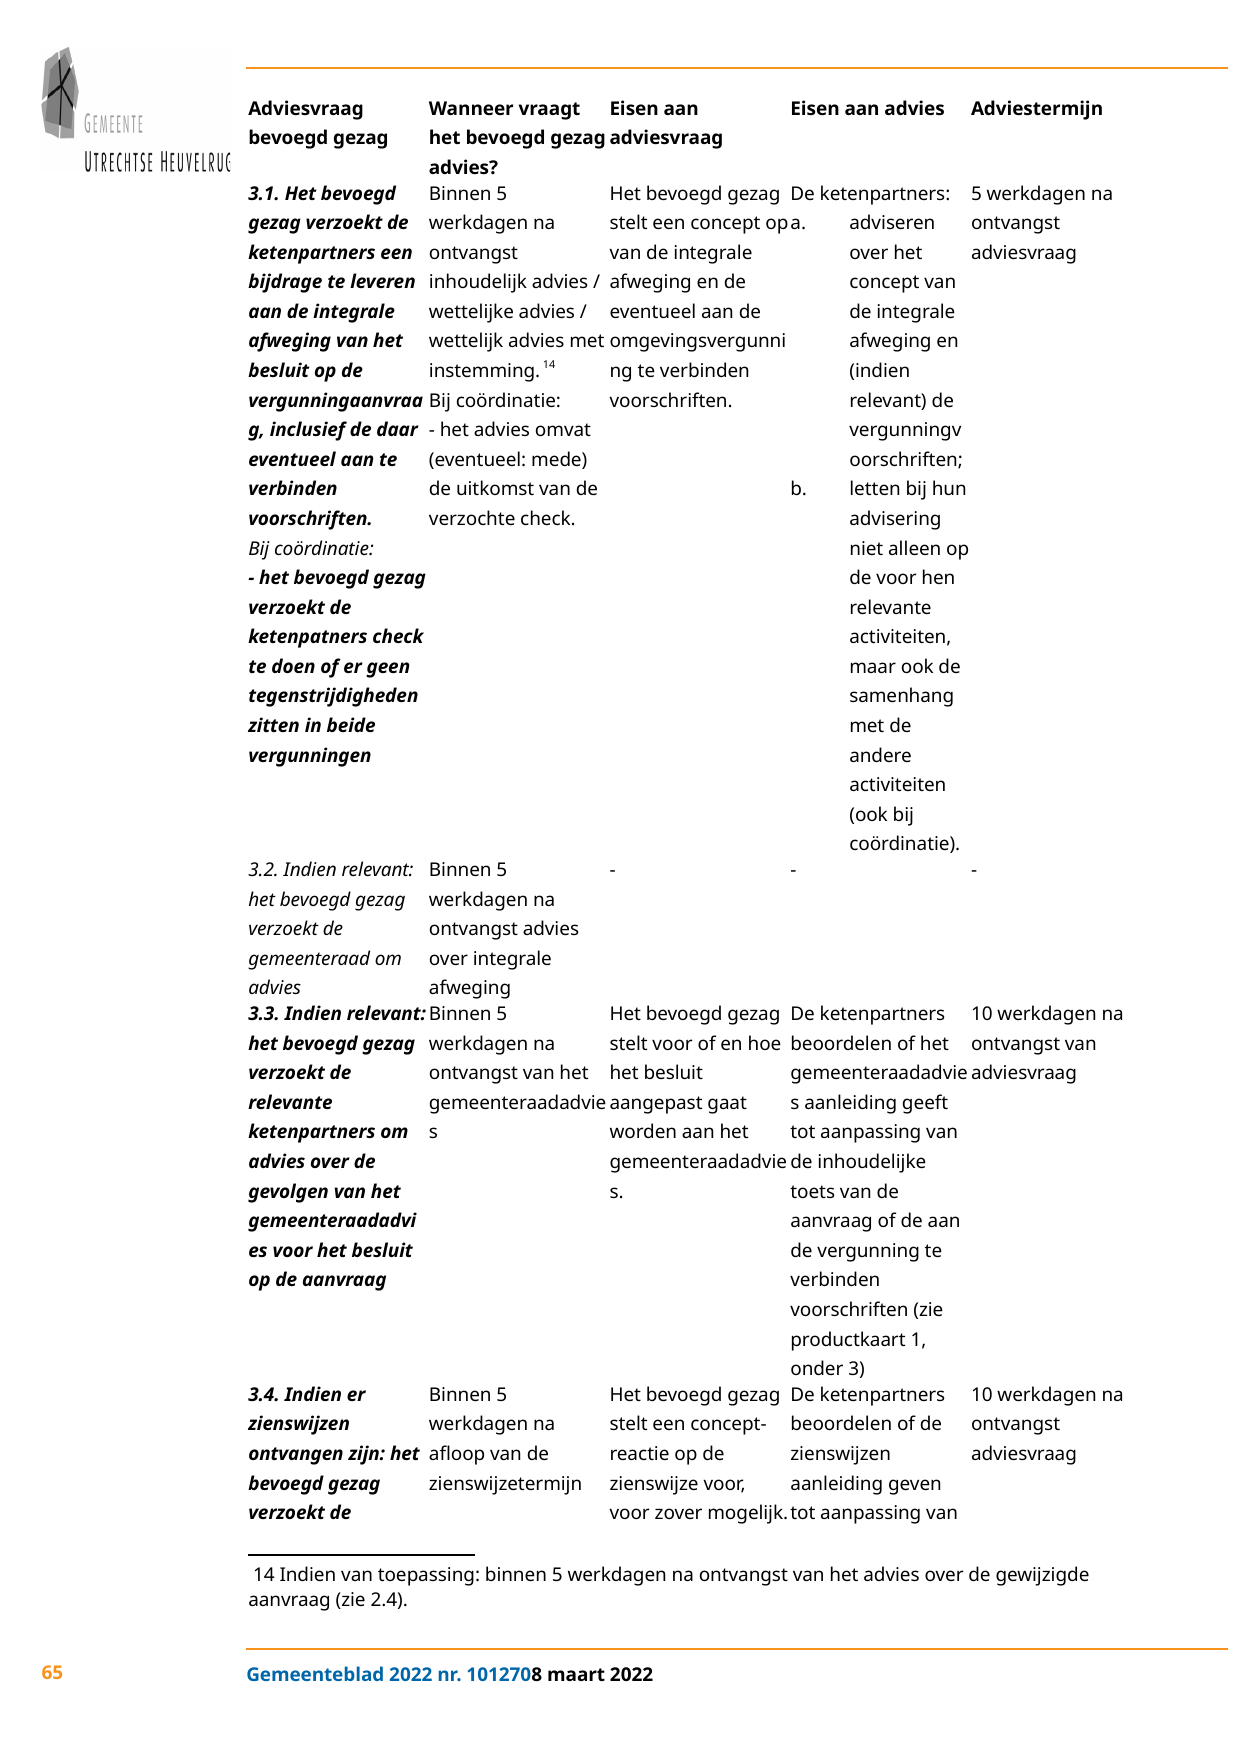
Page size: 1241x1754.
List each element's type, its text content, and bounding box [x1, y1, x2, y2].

table_cell - [609, 856, 790, 1000]
table_cell 3.2. Indien relevant: het bevoegd gezag verzoekt de gemeenteraad om advies [248, 856, 429, 1000]
table_cell De ketenpartners beoordelen of de zienswijzen aanleiding geven tot aanpassing van [790, 1381, 971, 1525]
table_cell Het bevoegd gezag stelt voor of en hoe het besluit aangepast gaat worden aan het gemeenteraadadvies. [609, 1000, 790, 1381]
table_cell Adviesvraag bevoegd gezag [248, 95, 429, 180]
table_cell Wanneer vraagt het bevoegd gezag advies? [429, 95, 609, 180]
table_cell Het bevoegd gezag stelt een concept-reactie op de zienswijze voor, voor zover mogelijk. [609, 1381, 790, 1525]
table_cell 10 werkdagen na ontvangst van adviesvraag [971, 1000, 1152, 1381]
table_cell Binnen 5 werkdagen na afloop van de zienswijzetermijn [429, 1381, 609, 1525]
table_cell - [971, 856, 1152, 1000]
table_cell Binnen 5 werkdagen na ontvangst advies over integrale afweging [429, 856, 609, 1000]
picture [41, 47, 231, 172]
table_cell 3.3. Indien relevant: het bevoegd gezag verzoekt de relevante ketenpartners om advies over de gevolgen van het gemeenteraadadvies voor het besluit op de aanvraag [248, 1000, 429, 1381]
table_cell Eisen aan adviesvraag [609, 95, 790, 180]
table_cell 10 werkdagen na ontvangst adviesvraag [971, 1381, 1152, 1525]
table_cell Binnen 5 werkdagen na ontvangst van het gemeenteraadadvies [429, 1000, 609, 1381]
table_cell Het bevoegd gezag stelt een concept op van de integrale afweging en de eventueel aan de omgevingsvergunning te verbinden voorschriften. [609, 180, 790, 856]
table_cell Adviestermijn [971, 95, 1152, 180]
table_cell De ketenpartners beoordelen of het gemeenteraadadvies aanleiding geeft tot aanpassing van de inhoudelijke toets van de aanvraag of de aan de vergunning te verbinden voorschriften (zie productkaart 1, onder 3) [790, 1000, 971, 1381]
table_cell Eisen aan advies [790, 95, 971, 180]
table_cell De ketenpartners: adviseren over het concept van de integrale afweging en (indien relevant) de vergunningvoorschriften; letten bij hun advisering niet alleen op de voor hen relevante activiteiten, maar ook de samenhang met de andere activiteiten (ook bij coördinatie). [790, 180, 971, 856]
table_cell 3.4. Indien er zienswijzen ontvangen zijn: het bevoegd gezag verzoekt de [248, 1381, 429, 1525]
table_cell 5 werkdagen na ontvangst adviesvraag [971, 180, 1152, 856]
table_cell 3.1. Het bevoegd gezag verzoekt de ketenpartners een bijdrage te leveren aan de integrale afweging van het besluit op de vergunningaanvraag, inclusief de daar eventueel aan te verbinden voorschriften. Bij coördinatie: - het bevoegd gezag verzoekt de ketenpatners check te doen of er geen tegenstrijdigheden zitten in beide vergunningen [248, 180, 429, 856]
table_cell - [790, 856, 971, 1000]
table_cell Binnen 5 werkdagen na ontvangst inhoudelijk advies / wettelijke advies / wettelijk advies met instemming. Bij coördinatie: - het advies omvat (eventueel: mede) de uitkomst van de verzochte check. [429, 180, 609, 856]
